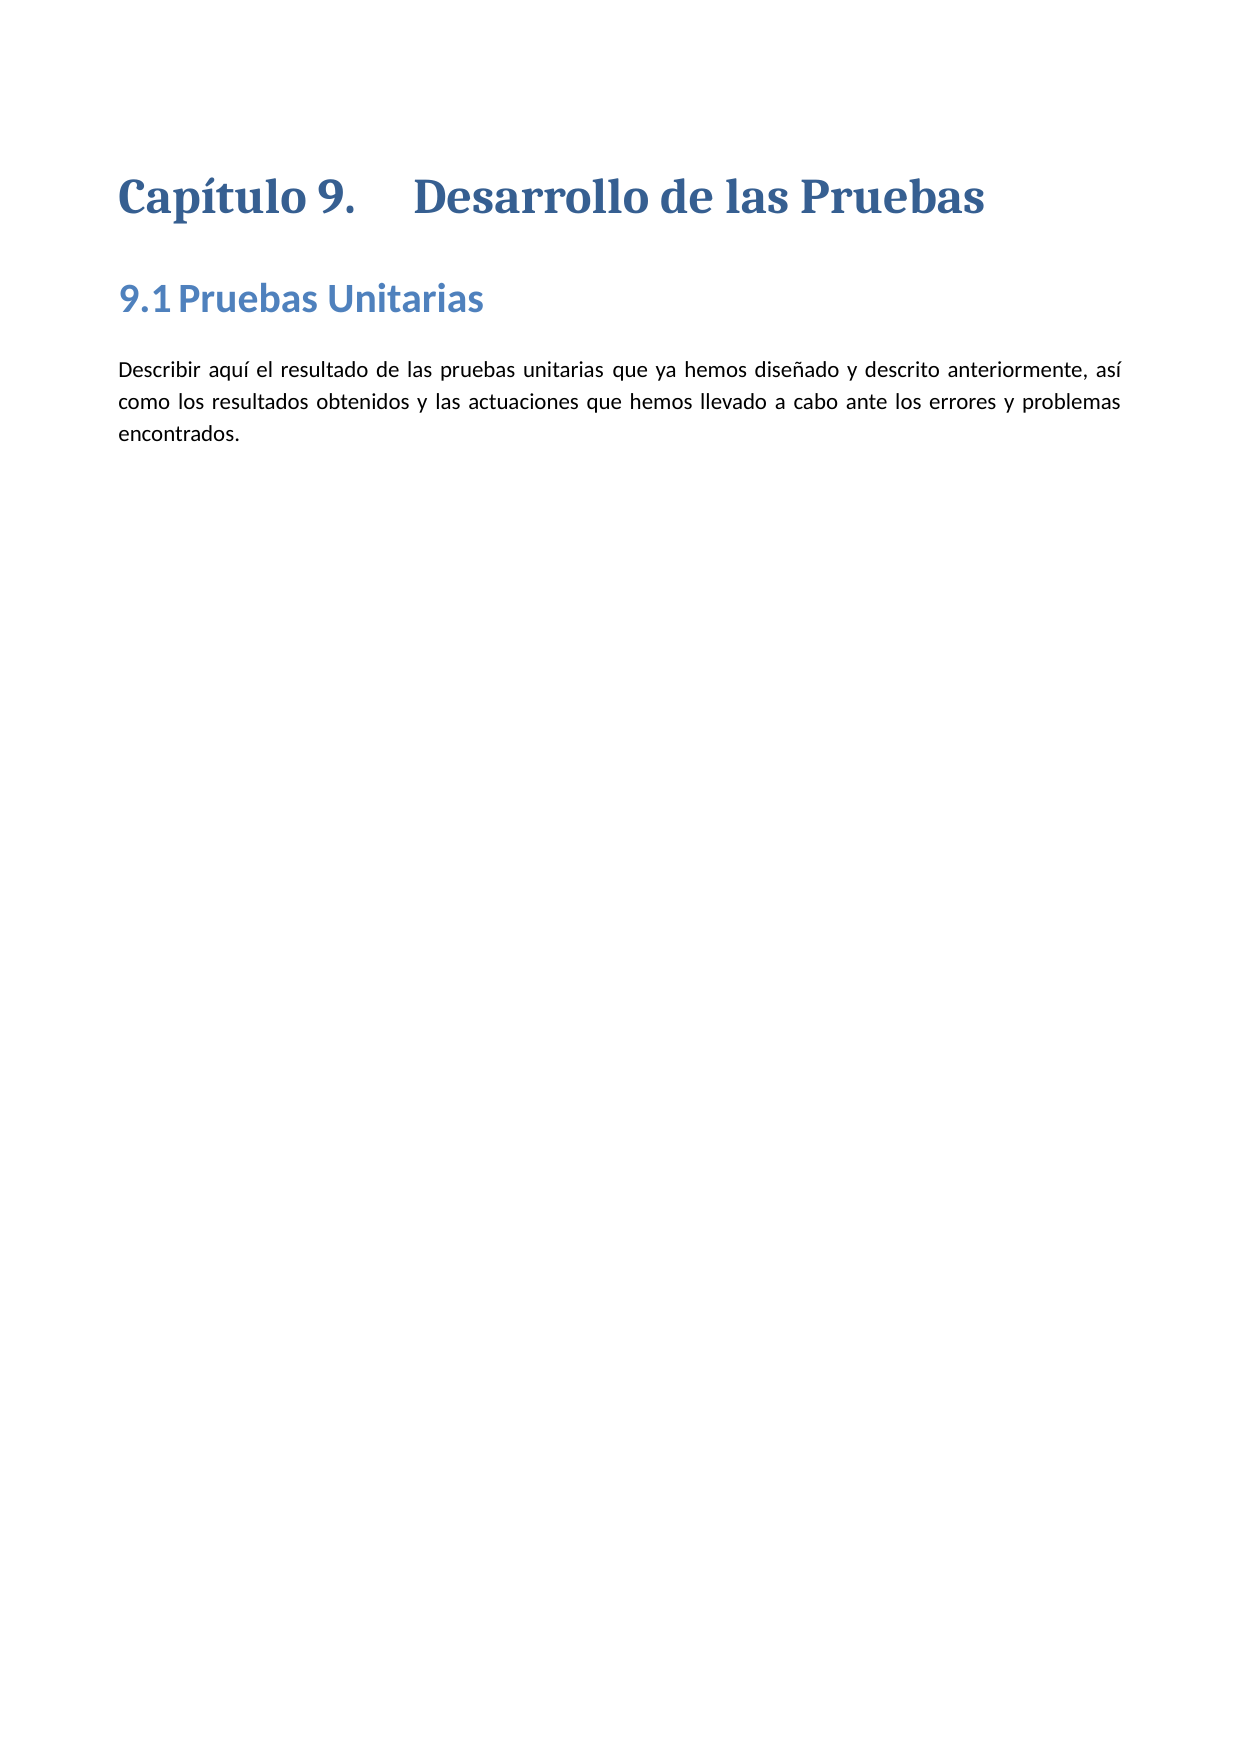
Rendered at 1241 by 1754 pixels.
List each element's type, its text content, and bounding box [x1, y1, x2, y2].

subtitle Pruebas Unitarias [118, 272, 1122, 322]
text Describir aquí el resultado de las pruebas unitarias que ya hemos diseñado y descrito anteriormente, así como los resultados obtenidos y las actuaciones que hemos llevado a cabo ante los errores y problemas encontrados. [118, 355, 1122, 447]
subtitle Desarrollo de las Pruebas [118, 168, 1122, 226]
